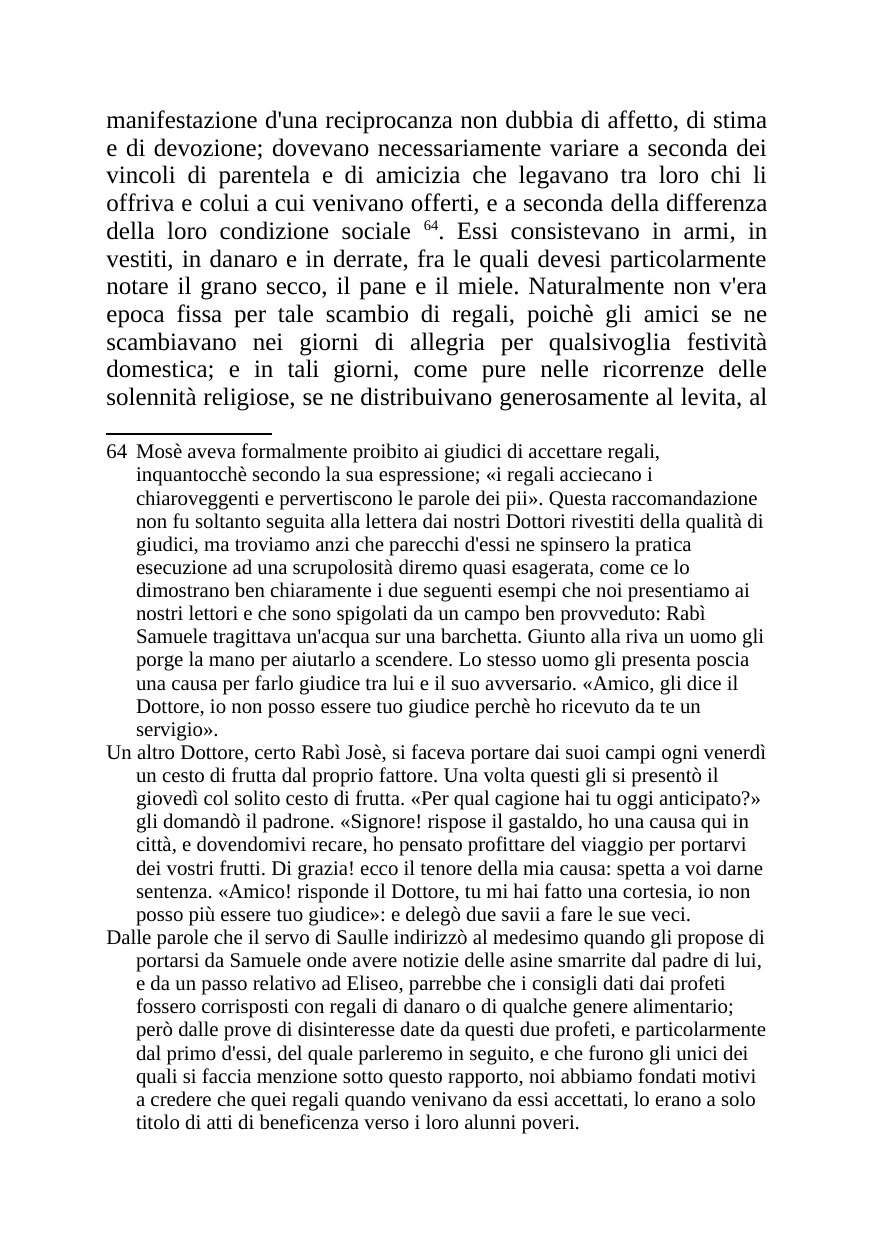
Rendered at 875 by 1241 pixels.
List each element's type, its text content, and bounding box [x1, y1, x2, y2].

text Dalle parole che il servo di Saulle indirizzò al medesimo quando gli propose di portarsi da Samuele onde avere notizie delle asine smarrite dal padre di lui, e da un passo relativo ad Eliseo, parrebbe che i consigli dati dai profeti fossero corrisposti con regali di danaro o di qualche genere alimentario; però dalle prove di disinteresse date da questi due profeti, e particolarmente dal primo d'essi, del quale parleremo in seguito, e che furono gli unici dei quali si faccia menzione sotto questo rapporto, noi abbiamo fondati motivi a credere che quei regali quando venivano da essi accettati, lo erano a solo titolo di atti di beneficenza verso i loro alunni poveri. [106, 926, 768, 1134]
text Un altro Dottore, certo Rabì Josè, si faceva portare dai suoi campi ogni venerdì un cesto di frutta dal proprio fattore. Una volta questi gli si presentò il giovedì col solito cesto di frutta. «Per qual cagione hai tu oggi anticipato?» gli domandò il padrone. «Signore! rispose il gastaldo, ho una causa qui in città, e dovendomivi recare, ho pensato profittare del viaggio per portarvi dei vostri frutti. Di grazia! ecco il tenore della mia causa: spetta a voi darne sentenza. «Amico! risponde il Dottore, tu mi hai fatto una cortesia, io non posso più essere tuo giudice»: e delegò due savii a fare le sue veci. [106, 741, 768, 926]
text manifestazione d'una reciprocanza non dubbia di affetto, di stima e di devozione; dovevano necessariamente variare a seconda dei vincoli di parentela e di amicizia che legavano tra loro chi li offriva e colui a cui venivano offerti, e a seconda della differenza della loro condizione sociale . Essi consistevano in armi, in vestiti, in danaro e in derrate, fra le quali devesi particolarmente notare il grano secco, il pane e il miele. Naturalmente non v'era epoca fissa per tale scambio di regali, poichè gli amici se ne scambiavano nei giorni di allegria per qualsivoglia festività domestica; e in tali giorni, come pure nelle ricorrenze delle solennità religiose, se ne distribuivano generosamente al levita, al [106, 106, 768, 411]
text Mosè aveva formalmente proibito ai giudici di accettare regali, inquantocchè secondo la sua espressione; «i regali acciecano i chiaroveggenti e pervertiscono le parole dei pii». Questa raccomandazione non fu soltanto seguita alla lettera dai nostri Dottori rivestiti della qualità di giudici, ma troviamo anzi che parecchi d'essi ne spinsero la pratica esecuzione ad una scrupolosità diremo quasi esagerata, come ce lo dimostrano ben chiaramente i due seguenti esempi che noi presentiamo ai nostri lettori e che sono spigolati da un campo ben provveduto: Rabì Samuele tragittava un'acqua sur una barchetta. Giunto alla riva un uomo gli porge la mano per aiutarlo a scendere. Lo stesso uomo gli presenta poscia una causa per farlo giudice tra lui e il suo avversario. «Amico, gli dice il Dottore, io non posso essere tuo giudice perchè ho ricevuto da te un servigio». [106, 440, 768, 741]
